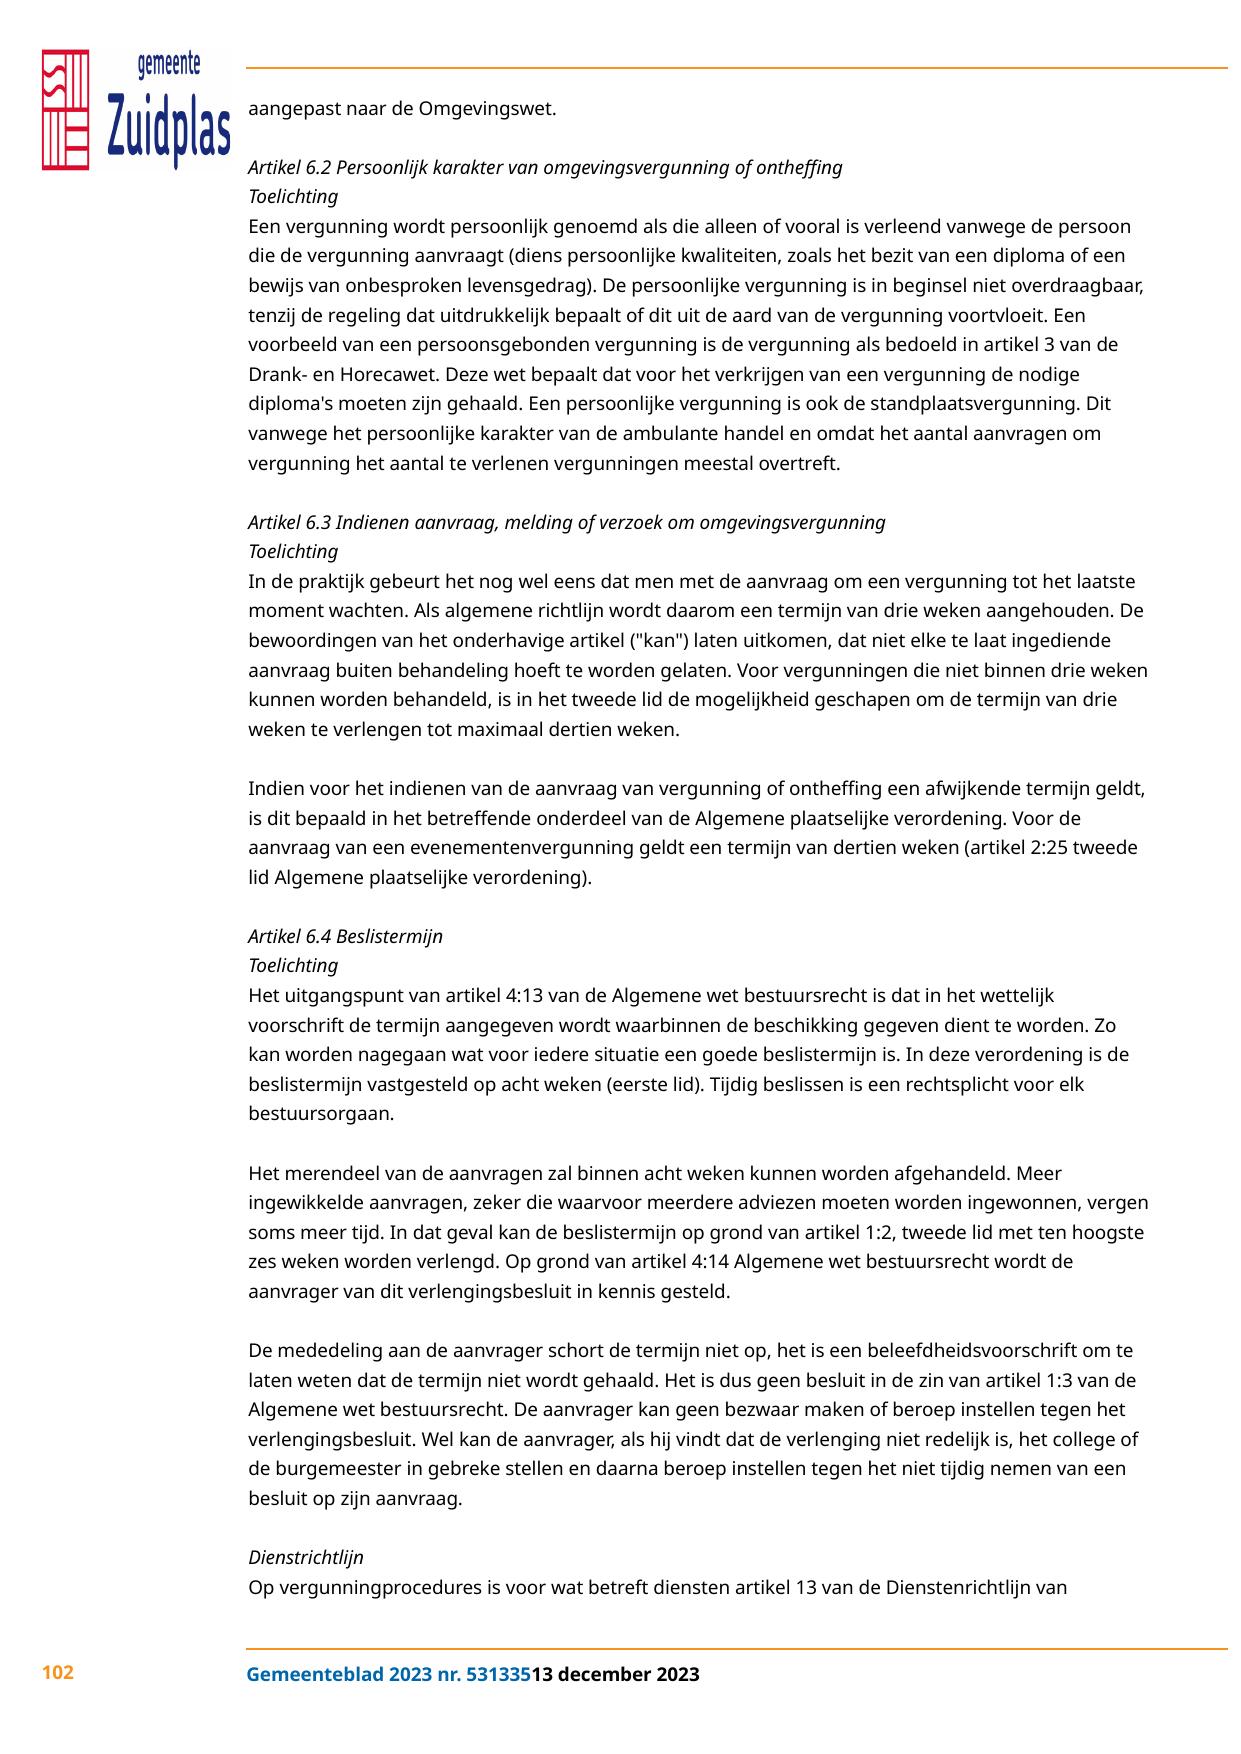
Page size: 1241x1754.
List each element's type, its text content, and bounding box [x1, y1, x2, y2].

text Toelichting [248, 183, 1152, 209]
text Indien voor het indienen van de aanvraag van vergunning of ontheffing een afwijkende termijn geldt, is dit bepaald in het betreffende onderdeel van de Algemene plaatselijke verordening. Voor de aanvraag van een evenementenvergunning geldt een termijn van dertien weken (artikel 2:25 tweede lid Algemene plaatselijke verordening). [248, 775, 1152, 890]
text Dienstrichtlijn [248, 1544, 1152, 1570]
text Het uitgangspunt van artikel 4:13 van de Algemene wet bestuursrecht is dat in het wettelijk voorschrift de termijn aangegeven wordt waarbinnen de beschikking gegeven dient te worden. Zo kan worden nagegaan wat voor iedere situatie een goede beslistermijn is. In deze verordening is de beslistermijn vastgesteld op acht weken (eerste lid). Tijdig beslissen is een rechtsplicht voor elk bestuursorgaan. [248, 982, 1152, 1126]
text Op vergunningprocedures is voor wat betreft diensten artikel 13 van de Dienstenrichtlijn van [248, 1574, 1152, 1600]
picture [41, 47, 231, 172]
text Toelichting [248, 538, 1152, 564]
text Het merendeel van de aanvragen zal binnen acht weken kunnen worden afgehandeld. Meer ingewikkelde aanvragen, zeker die waarvoor meerdere adviezen moeten worden ingewonnen, vergen soms meer tijd. In dat geval kan de beslistermijn op grond van artikel 1:2, tweede lid met ten hoogste zes weken worden verlengd. Op grond van artikel 4:14 Algemene wet bestuursrecht wordt de aanvrager van dit verlengingsbesluit in kennis gesteld. [248, 1160, 1152, 1304]
text Artikel 6.4 Beslistermijn [248, 923, 1152, 949]
text aangepast naar de Omgevingswet. [248, 95, 1152, 121]
text Toelichting [248, 953, 1152, 978]
text Artikel 6.3 Indienen aanvraag, melding of verzoek om omgevingsvergunning [248, 509, 1152, 535]
text De mededeling aan de aanvrager schort de termijn niet op, het is een beleefdheidsvoorschrift om te laten weten dat de termijn niet wordt gehaald. Het is dus geen besluit in de zin van artikel 1:3 van de Algemene wet bestuursrecht. De aanvrager kan geen bezwaar maken of beroep instellen tegen het verlengingsbesluit. Wel kan de aanvrager, als hij vindt dat de verlenging niet redelijk is, het college of de burgemeester in gebreke stellen en daarna beroep instellen tegen het niet tijdig nemen van een besluit op zijn aanvraag. [248, 1337, 1152, 1511]
text Een vergunning wordt persoonlijk genoemd als die alleen of vooral is verleend vanwege de persoon die de vergunning aanvraagt (diens persoonlijke kwaliteiten, zoals het bezit van een diploma of een bewijs van onbesproken levensgedrag). De persoonlijke vergunning is in beginsel niet overdraagbaar, tenzij de regeling dat uitdrukkelijk bepaalt of dit uit de aard van de vergunning voortvloeit. Een voorbeeld van een persoonsgebonden vergunning is de vergunning als bedoeld in artikel 3 van de Drank- en Horecawet. Deze wet bepaalt dat voor het verkrijgen van een vergunning de nodige diploma's moeten zijn gehaald. Een persoonlijke vergunning is ook de standplaatsvergunning. Dit vanwege het persoonlijke karakter van de ambulante handel en omdat het aantal aanvragen om vergunning het aantal te verlenen vergunningen meestal overtreft. [248, 213, 1152, 476]
text Artikel 6.2 Persoonlijk karakter van omgevingsvergunning of ontheffing [248, 154, 1152, 180]
text In de praktijk gebeurt het nog wel eens dat men met de aanvraag om een vergunning tot het laatste moment wachten. Als algemene richtlijn wordt daarom een termijn van drie weken aangehouden. De bewoordingen van het onderhavige artikel ("kan") laten uitkomen, dat niet elke te laat ingediende aanvraag buiten behandeling hoeft te worden gelaten. Voor vergunningen die niet binnen drie weken kunnen worden behandeld, is in het tweede lid de mogelijkheid geschapen om de termijn van drie weken te verlengen tot maximaal dertien weken. [248, 568, 1152, 742]
